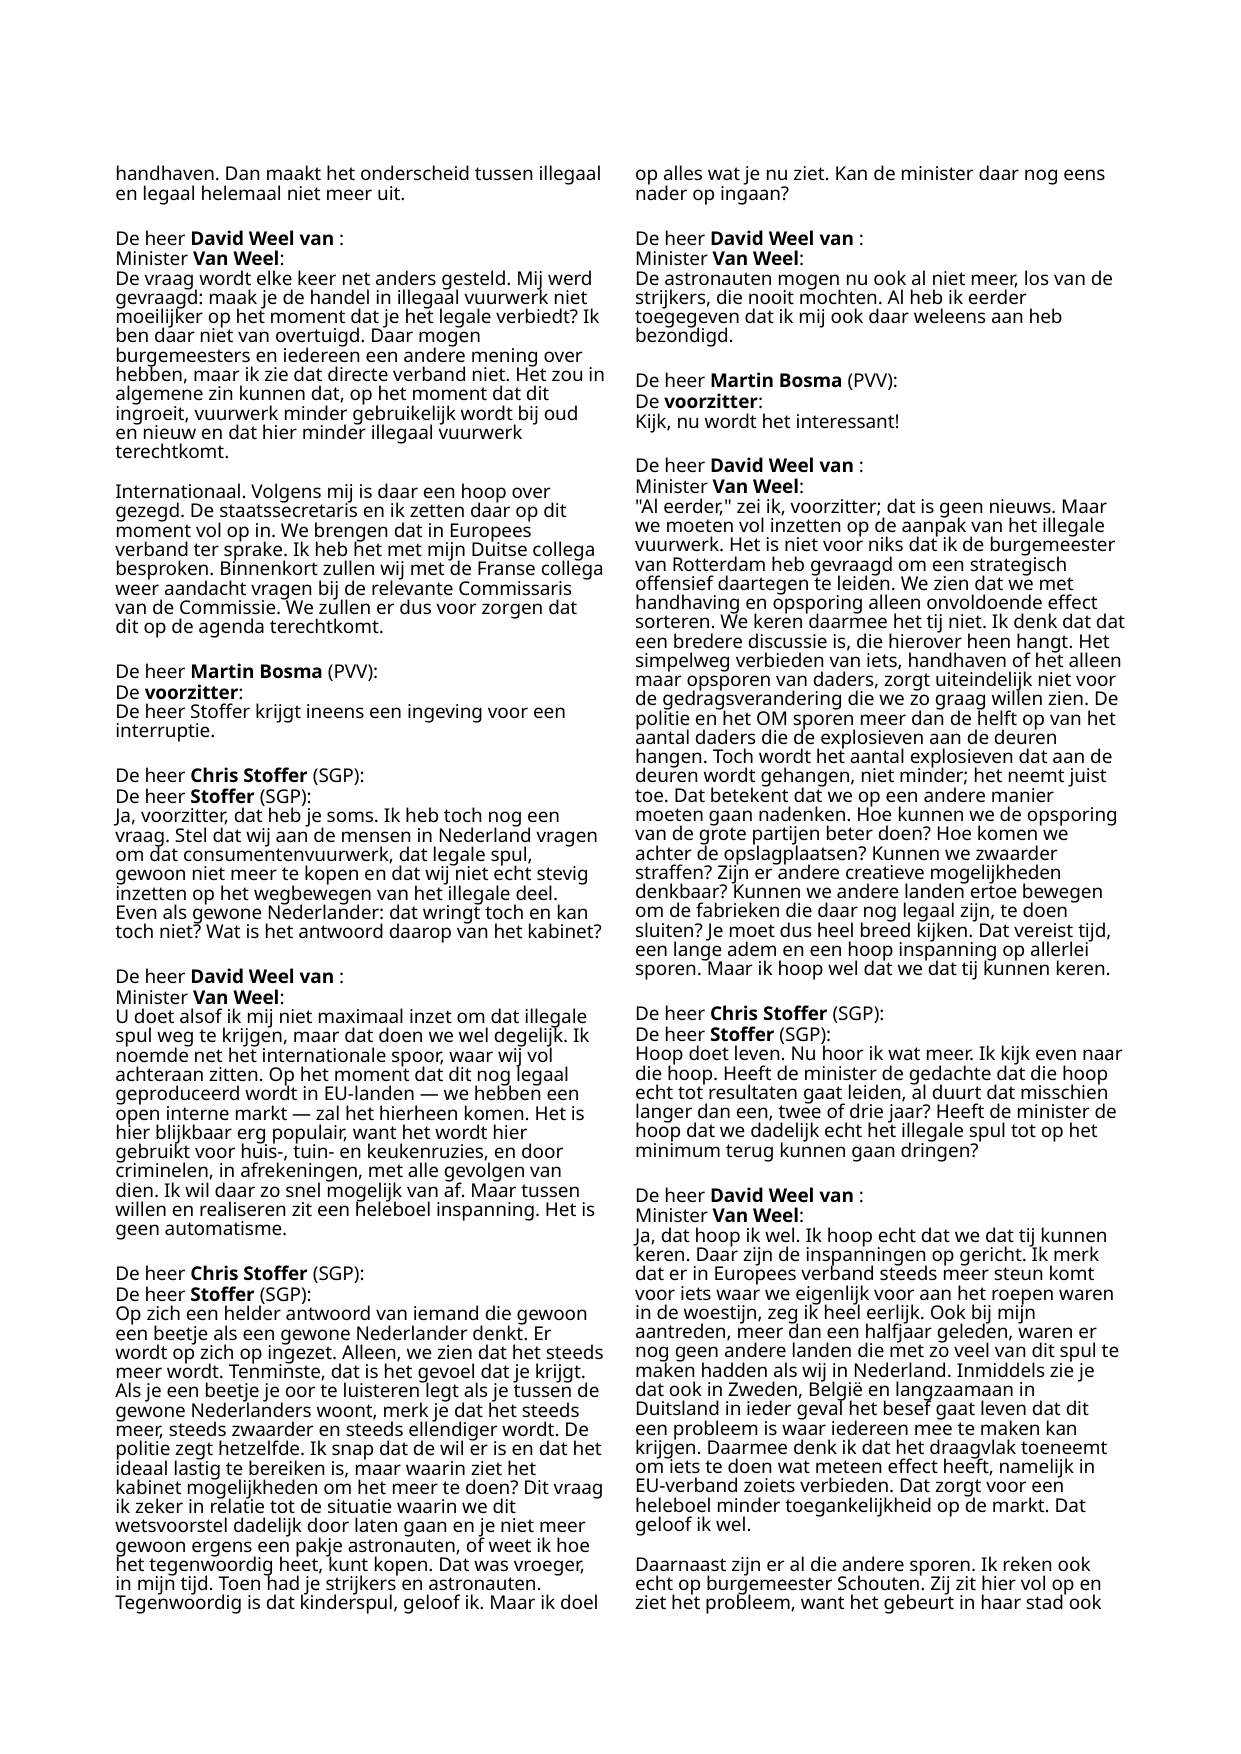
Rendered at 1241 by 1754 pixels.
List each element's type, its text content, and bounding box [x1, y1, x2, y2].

text De heer Stoffer (SGP): [635, 1026, 1125, 1045]
text Ja, voorzitter, dat heb je soms. Ik heb toch nog een vraag. Stel dat wij aan de mensen in Nederland vragen om dat consumentenvuurwerk, dat legale spul, gewoon niet meer te kopen en dat wij niet echt stevig inzetten op het wegbewegen van het illegale deel. Even als gewone Nederlander: dat wringt toch en kan toch niet? Wat is het antwoord daarop van het kabinet? [115, 807, 605, 942]
text De heer Chris Stoffer (SGP): [635, 1000, 1125, 1026]
text Kijk, nu wordt het interessant! [635, 413, 1125, 432]
text "Al eerder," zei ik, voorzitter; dat is geen nieuws. Maar we moeten vol inzetten op de aanpak van het illegale vuurwerk. Het is niet voor niks dat ik de burgemeester van Rotterdam heb gevraagd om een strategisch offensief daartegen te leiden. We zien dat we met handhaving en opsporing alleen onvoldoende effect sorteren. We keren daarmee het tij niet. Ik denk dat dat een bredere discussie is, die hierover heen hangt. Het simpelweg verbieden van iets, handhaven of het alleen maar opsporen van daders, zorgt uiteindelijk niet voor de gedragsverandering die we zo graag willen zien. De politie en het OM sporen meer dan de helft op van het aantal daders die de explosieven aan de deuren hangen. Toch wordt het aantal explosieven dat aan de deuren wordt gehangen, niet minder; het neemt juist toe. Dat betekent dat we op een andere manier moeten gaan nadenken. Hoe kunnen we de opsporing van de grote partijen beter doen? Hoe komen we achter de opslagplaatsen? Kunnen we zwaarder straffen? Zijn er andere creatieve mogelijkheden denkbaar? Kunnen we andere landen ertoe bewegen om de fabrieken die daar nog legaal zijn, te doen sluiten? Je moet dus heel breed kijken. Dat vereist tijd, een lange adem en een hoop inspanning op allerlei sporen. Maar ik hoop wel dat we dat tij kunnen keren. [635, 498, 1125, 979]
text Op zich een helder antwoord van iemand die gewoon een beetje als een gewone Nederlander denkt. Er wordt op zich op ingezet. Alleen, we zien dat het steeds meer wordt. Tenminste, dat is het gevoel dat je krijgt. Als je een beetje je oor te luisteren legt als je tussen de gewone Nederlanders woont, merk je dat het steeds meer, steeds zwaarder en steeds ellendiger wordt. De politie zegt hetzelfde. Ik snap dat de wil er is en dat het ideaal lastig te bereiken is, maar waarin ziet het kabinet mogelijkheden om het meer te doen? Dit vraag ik zeker in relatie tot de situatie waarin we dit wetsvoorstel dadelijk door laten gaan en je niet meer gewoon ergens een pakje astronauten, of weet ik hoe het tegenwoordig heet, kunt kopen. Dat was vroeger, in mijn tijd. Toen had je strijkers en astronauten. Tegenwoordig is dat kinderspul, geloof ik. Maar ik doel [115, 1305, 605, 1614]
text Daarnaast zijn er al die andere sporen. Ik reken ook echt op burgemeester Schouten. Zij zit hier vol op en ziet het probleem, want het gebeurt in haar stad ook [635, 1556, 1125, 1614]
text De heer Martin Bosma (PVV): [115, 658, 605, 684]
text De heer David Weel van : [635, 1182, 1125, 1207]
text De heer Stoffer (SGP): [115, 1286, 605, 1305]
text De heer Chris Stoffer (SGP): [115, 762, 605, 788]
text Minister Van Weel: [115, 989, 605, 1008]
text De heer Stoffer krijgt ineens een ingeving voor een interruptie. [115, 703, 605, 742]
text De heer David Weel van : [115, 225, 605, 250]
text De heer Chris Stoffer (SGP): [115, 1260, 605, 1286]
text De heer David Weel van : [635, 453, 1125, 478]
text De astronauten mogen nu ook al niet meer, los van de strijkers, die nooit mochten. Al heb ik eerder toegegeven dat ik mij ook daar weleens aan heb bezondigd. [635, 270, 1125, 347]
text De voorzitter: [115, 684, 605, 703]
text De heer David Weel van : [115, 963, 605, 989]
text De heer Stoffer (SGP): [115, 788, 605, 807]
text Minister Van Weel: [635, 250, 1125, 270]
text Minister Van Weel: [115, 250, 605, 270]
text De vraag wordt elke keer net anders gesteld. Mij werd gevraagd: maak je de handel in illegaal vuurwerk niet moeilijker op het moment dat je het legale verbiedt? Ik ben daar niet van overtuigd. Daar mogen burgemeesters en iedereen een andere mening over hebben, maar ik zie dat directe verband niet. Het zou in algemene zin kunnen dat, op het moment dat dit ingroeit, vuurwerk minder gebruikelijk wordt bij oud en nieuw en dat hier minder illegaal vuurwerk terechtkomt. [115, 270, 605, 462]
text De heer Martin Bosma (PVV): [635, 368, 1125, 393]
text handhaven. Dan maakt het onderscheid tussen illegaal en legaal helemaal niet meer uit. [115, 165, 605, 204]
text op alles wat je nu ziet. Kan de minister daar nog eens nader op ingaan? [635, 165, 1125, 204]
text Minister Van Weel: [635, 1207, 1125, 1227]
text U doet alsof ik mij niet maximaal inzet om dat illegale spul weg te krijgen, maar dat doen we wel degelijk. Ik noemde net het internationale spoor, waar wij vol achteraan zitten. Op het moment dat dit nog legaal geproduceerd wordt in EU-landen — we hebben een open interne markt — zal het hierheen komen. Het is hier blijkbaar erg populair, want het wordt hier gebruikt voor huis-, tuin- en keukenruzies, en door criminelen, in afrekeningen, met alle gevolgen van dien. Ik wil daar zo snel mogelijk van af. Maar tussen willen en realiseren zit een heleboel inspanning. Het is geen automatisme. [115, 1008, 605, 1239]
text Hoop doet leven. Nu hoor ik wat meer. Ik kijk even naar die hoop. Heeft de minister de gedachte dat die hoop echt tot resultaten gaat leiden, al duurt dat misschien langer dan een, twee of drie jaar? Heeft de minister de hoop dat we dadelijk echt het illegale spul tot op het minimum terug kunnen gaan dringen? [635, 1045, 1125, 1161]
text Internationaal. Volgens mij is daar een hoop over gezegd. De staatssecretaris en ik zetten daar op dit moment vol op in. We brengen dat in Europees verband ter sprake. Ik heb het met mijn Duitse collega besproken. Binnenkort zullen wij met de Franse collega weer aandacht vragen bij de relevante Commissaris van de Commissie. We zullen er dus voor zorgen dat dit op de agenda terechtkomt. [115, 483, 605, 637]
text De voorzitter: [635, 393, 1125, 413]
text Minister Van Weel: [635, 478, 1125, 498]
text Ja, dat hoop ik wel. Ik hoop echt dat we dat tij kunnen keren. Daar zijn de inspanningen op gericht. Ik merk dat er in Europees verband steeds meer steun komt voor iets waar we eigenlijk voor aan het roepen waren in de woestijn, zeg ik heel eerlijk. Ook bij mijn aantreden, meer dan een halfjaar geleden, waren er nog geen andere landen die met zo veel van dit spul te maken hadden als wij in Nederland. Inmiddels zie je dat ook in Zweden, België en langzaamaan in Duitsland in ieder geval het besef gaat leven dat dit een probleem is waar iedereen mee te maken kan krijgen. Daarmee denk ik dat het draagvlak toeneemt om iets te doen wat meteen effect heeft, namelijk in EU-verband zoiets verbieden. Dat zorgt voor een heleboel minder toegankelijkheid op de markt. Dat geloof ik wel. [635, 1227, 1125, 1535]
text De heer David Weel van : [635, 225, 1125, 250]
